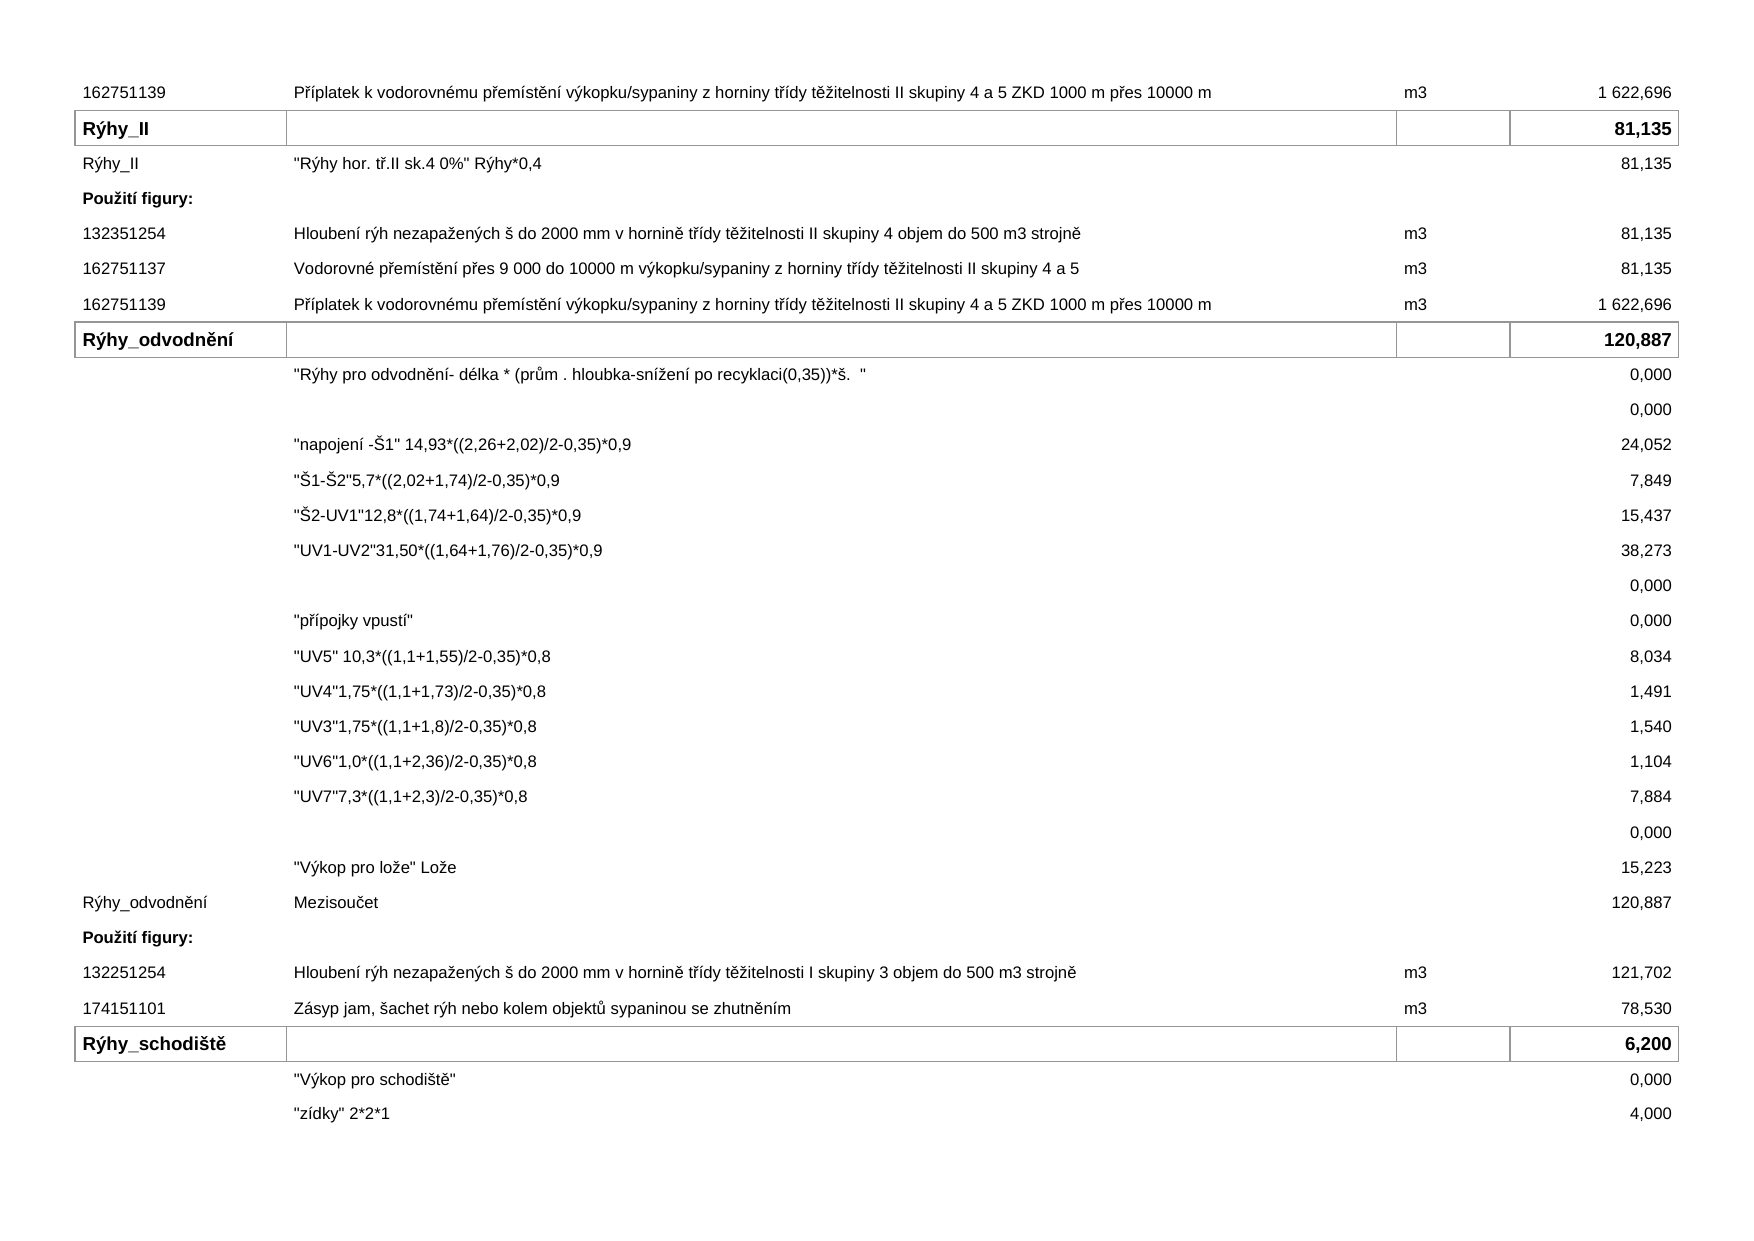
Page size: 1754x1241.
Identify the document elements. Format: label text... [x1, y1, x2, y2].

table_cell [1397, 462, 1510, 497]
table_cell [1397, 885, 1510, 920]
table_cell [75, 1062, 286, 1096]
table_cell Rýhy_schodiště [76, 1027, 286, 1061]
table_cell 1,104 [1510, 744, 1679, 779]
table_cell [75, 674, 286, 709]
table_cell Příplatek k vodorovnému přemístění výkopku/sypaniny z horniny třídy těžitelnosti II skupiny 4 a 5 ZKD 1000 m přes 10000 m [286, 286, 1397, 321]
table_cell [75, 427, 286, 462]
table_cell 0,000 [1510, 603, 1679, 638]
table_cell m3 [1397, 955, 1510, 990]
table_cell 120,887 [1511, 323, 1678, 357]
table_cell 78,530 [1510, 990, 1679, 1026]
table_cell 8,034 [1510, 638, 1679, 673]
table_cell 15,437 [1510, 498, 1679, 533]
table_cell [75, 850, 286, 885]
table_cell [1397, 850, 1510, 885]
table_cell "Š1-Š2"5,7*((2,02+1,74)/2-0,35)*0,9 [286, 462, 1397, 497]
table_cell 1,540 [1510, 709, 1679, 744]
table_cell [287, 323, 1396, 357]
table_cell 0,000 [1510, 814, 1679, 849]
table_cell 1,491 [1510, 674, 1679, 709]
table_cell [1397, 814, 1510, 849]
table_cell [75, 1096, 286, 1131]
table_cell [1397, 709, 1510, 744]
table_cell [75, 779, 286, 814]
table_cell 0,000 [1510, 358, 1679, 392]
table_cell 81,135 [1510, 146, 1679, 181]
table_cell 162751137 [75, 251, 286, 286]
table_cell "Výkop pro lože" Lože [286, 850, 1397, 885]
table_cell "UV3"1,75*((1,1+1,8)/2-0,35)*0,8 [286, 709, 1397, 744]
table_cell m3 [1397, 990, 1510, 1026]
table_cell 0,000 [1510, 1062, 1679, 1096]
table_cell "Rýhy hor. tř.II sk.4 0%" Rýhy*0,4 [286, 146, 1397, 181]
table_cell Použití figury: [75, 920, 286, 955]
table_cell [1397, 111, 1509, 145]
table_cell m3 [1397, 216, 1510, 251]
table_cell 162751139 [75, 75, 286, 110]
table_cell [286, 392, 1397, 427]
table_cell Rýhy_odvodnění [75, 885, 286, 920]
table_cell [75, 603, 286, 638]
table_cell "UV4"1,75*((1,1+1,73)/2-0,35)*0,8 [286, 674, 1397, 709]
table_cell [75, 638, 286, 673]
table_cell [1397, 181, 1510, 216]
table_cell 1 622,696 [1510, 75, 1679, 110]
table_cell Rýhy_II [75, 146, 286, 181]
table_cell 0,000 [1510, 392, 1679, 427]
table_cell [75, 533, 286, 568]
table_cell 0,000 [1510, 568, 1679, 603]
table_cell 81,135 [1510, 251, 1679, 286]
table_cell Hloubení rýh nezapažených š do 2000 mm v hornině třídy těžitelnosti I skupiny 3 objem do 500 m3 strojně [286, 955, 1397, 990]
table_cell [1397, 358, 1510, 392]
table_cell 132351254 [75, 216, 286, 251]
table_cell [1397, 146, 1510, 181]
table_cell [75, 709, 286, 744]
table_cell 81,135 [1510, 216, 1679, 251]
table_cell [286, 181, 1397, 216]
table_cell Rýhy_II [76, 111, 286, 145]
table_cell [1397, 1027, 1509, 1061]
table_cell [1397, 1062, 1510, 1096]
table_cell 7,849 [1510, 462, 1679, 497]
table_cell [75, 744, 286, 779]
table_cell [75, 568, 286, 603]
table_cell Příplatek k vodorovnému přemístění výkopku/sypaniny z horniny třídy těžitelnosti II skupiny 4 a 5 ZKD 1000 m přes 10000 m [286, 75, 1397, 110]
table_cell [286, 568, 1397, 603]
table_cell Použití figury: [75, 181, 286, 216]
table_cell "přípojky vpustí" [286, 603, 1397, 638]
table_cell "napojení -Š1" 14,93*((2,26+2,02)/2-0,35)*0,9 [286, 427, 1397, 462]
table_cell [1397, 779, 1510, 814]
table_cell [1397, 1096, 1510, 1131]
table_cell Rýhy_odvodnění [76, 323, 286, 357]
table_cell [1397, 744, 1510, 779]
table_cell 1 622,696 [1510, 286, 1679, 321]
table_cell Zásyp jam, šachet rýh nebo kolem objektů sypaninou se zhutněním [286, 990, 1397, 1026]
table_cell 120,887 [1510, 885, 1679, 920]
table_cell 162751139 [75, 286, 286, 321]
table_cell 7,884 [1510, 779, 1679, 814]
table_cell "UV5" 10,3*((1,1+1,55)/2-0,35)*0,8 [286, 638, 1397, 673]
table_cell [286, 814, 1397, 849]
table_cell [75, 392, 286, 427]
table_cell [1397, 392, 1510, 427]
table_cell [1397, 498, 1510, 533]
table_cell [75, 462, 286, 497]
table_cell "UV6"1,0*((1,1+2,36)/2-0,35)*0,8 [286, 744, 1397, 779]
table_cell 81,135 [1511, 111, 1678, 145]
table_cell [1397, 533, 1510, 568]
table_cell [75, 358, 286, 392]
table_cell m3 [1397, 75, 1510, 110]
table_cell [75, 498, 286, 533]
table_cell [1397, 323, 1509, 357]
table_cell "zídky" 2*2*1 [286, 1096, 1397, 1131]
table_cell 132251254 [75, 955, 286, 990]
table_cell 4,000 [1510, 1096, 1679, 1131]
table_cell 6,200 [1511, 1027, 1678, 1061]
table_cell [75, 814, 286, 849]
table_cell "Š2-UV1"12,8*((1,74+1,64)/2-0,35)*0,9 [286, 498, 1397, 533]
table_cell [1510, 181, 1679, 216]
table_cell 121,702 [1510, 955, 1679, 990]
table_cell [1397, 920, 1510, 955]
table_cell [287, 1027, 1396, 1061]
table_cell "UV1-UV2"31,50*((1,64+1,76)/2-0,35)*0,9 [286, 533, 1397, 568]
table_cell m3 [1397, 286, 1510, 321]
table_cell "Výkop pro schodiště" [286, 1062, 1397, 1096]
table_cell "Rýhy pro odvodnění- délka * (prům . hloubka-snížení po recyklaci(0,35))*š. " [286, 358, 1397, 392]
table_cell [287, 111, 1396, 145]
table_cell [286, 920, 1397, 955]
table_cell 174151101 [75, 990, 286, 1026]
table_cell m3 [1397, 251, 1510, 286]
table_cell 15,223 [1510, 850, 1679, 885]
table_cell [1510, 920, 1679, 955]
table_cell [1397, 674, 1510, 709]
table_cell [1397, 603, 1510, 638]
table_cell [1397, 638, 1510, 673]
table_cell 24,052 [1510, 427, 1679, 462]
table_cell 38,273 [1510, 533, 1679, 568]
table_cell [1397, 427, 1510, 462]
table_cell Vodorovné přemístění přes 9 000 do 10000 m výkopku/sypaniny z horniny třídy těžitelnosti II skupiny 4 a 5 [286, 251, 1397, 286]
table_cell Mezisoučet [286, 885, 1397, 920]
table_cell Hloubení rýh nezapažených š do 2000 mm v hornině třídy těžitelnosti II skupiny 4 objem do 500 m3 strojně [286, 216, 1397, 251]
table_cell "UV7"7,3*((1,1+2,3)/2-0,35)*0,8 [286, 779, 1397, 814]
table_cell [1397, 568, 1510, 603]
